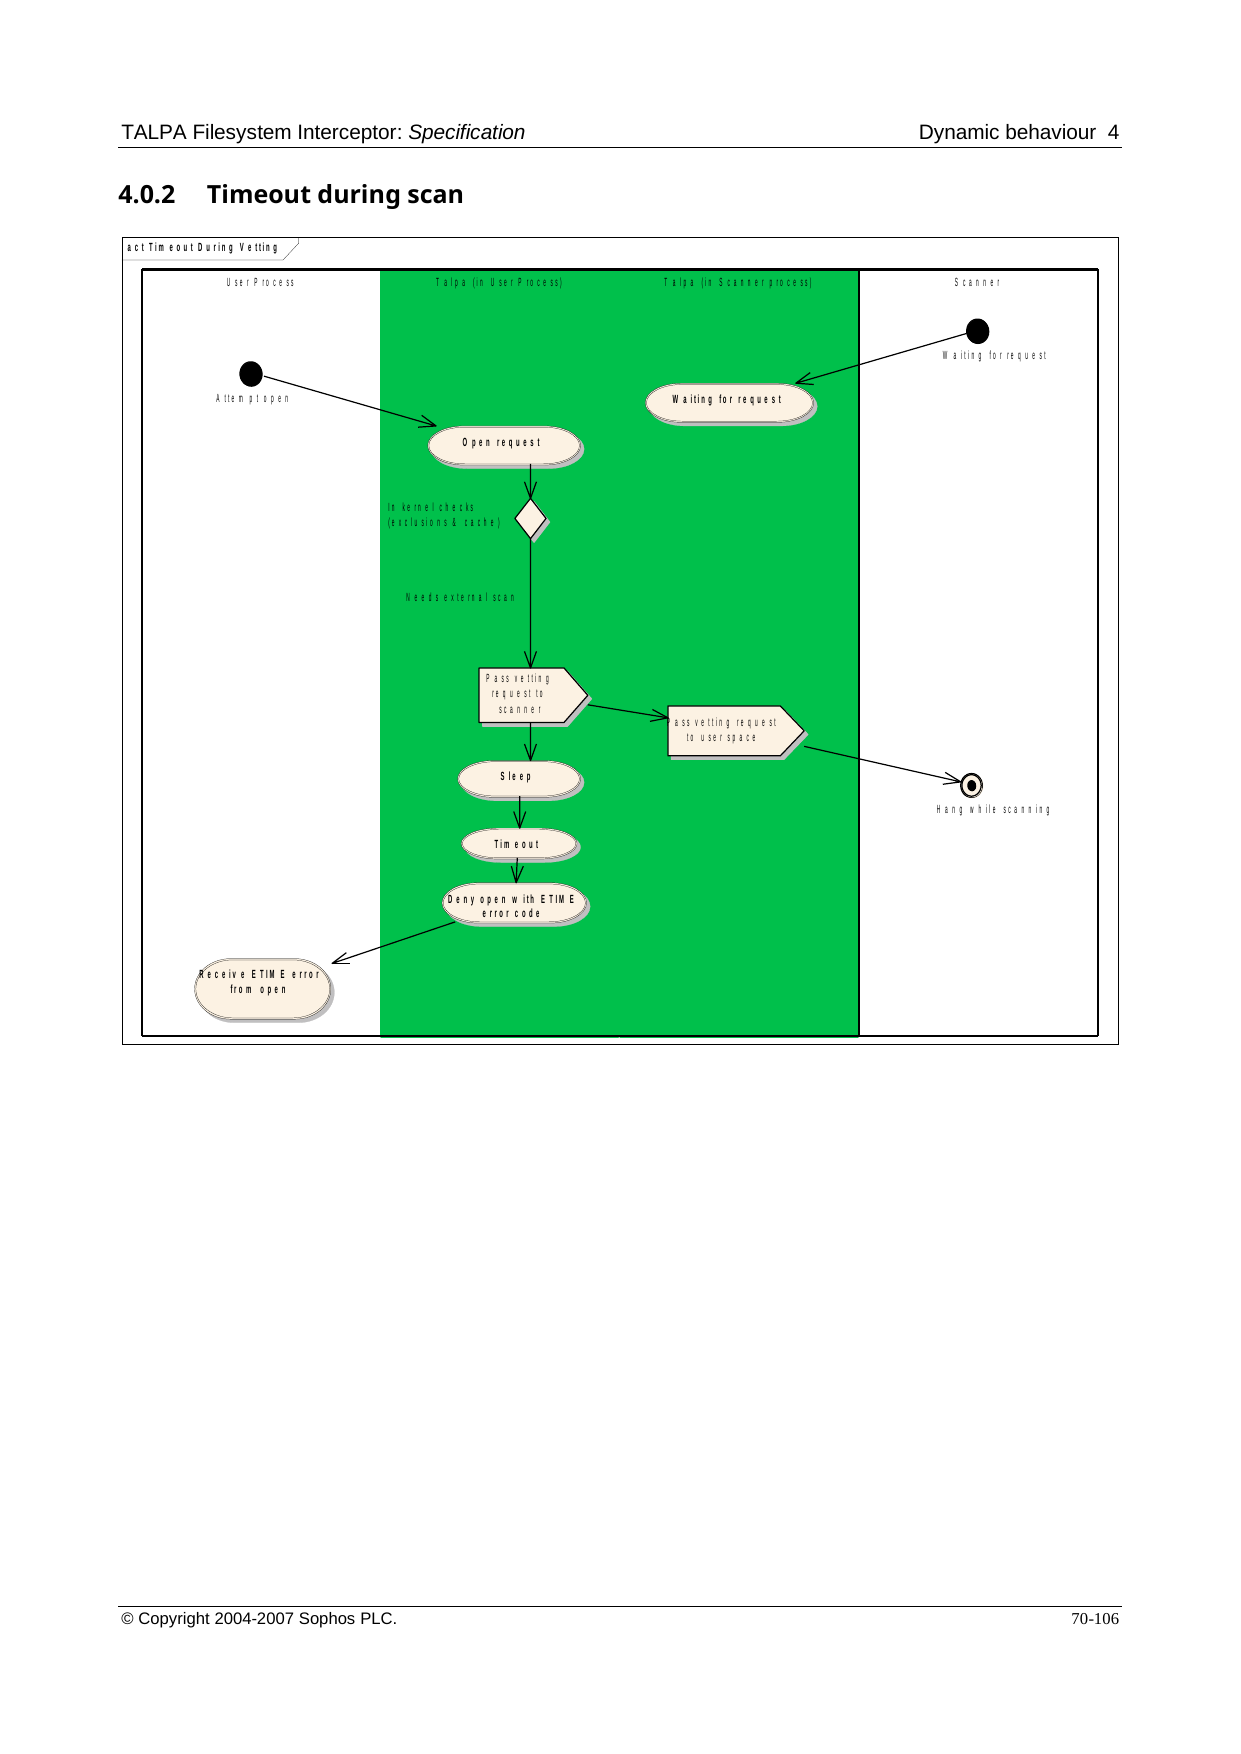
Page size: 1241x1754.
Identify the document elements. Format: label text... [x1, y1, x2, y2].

subtitle Timeout during scan [118, 177, 1122, 211]
